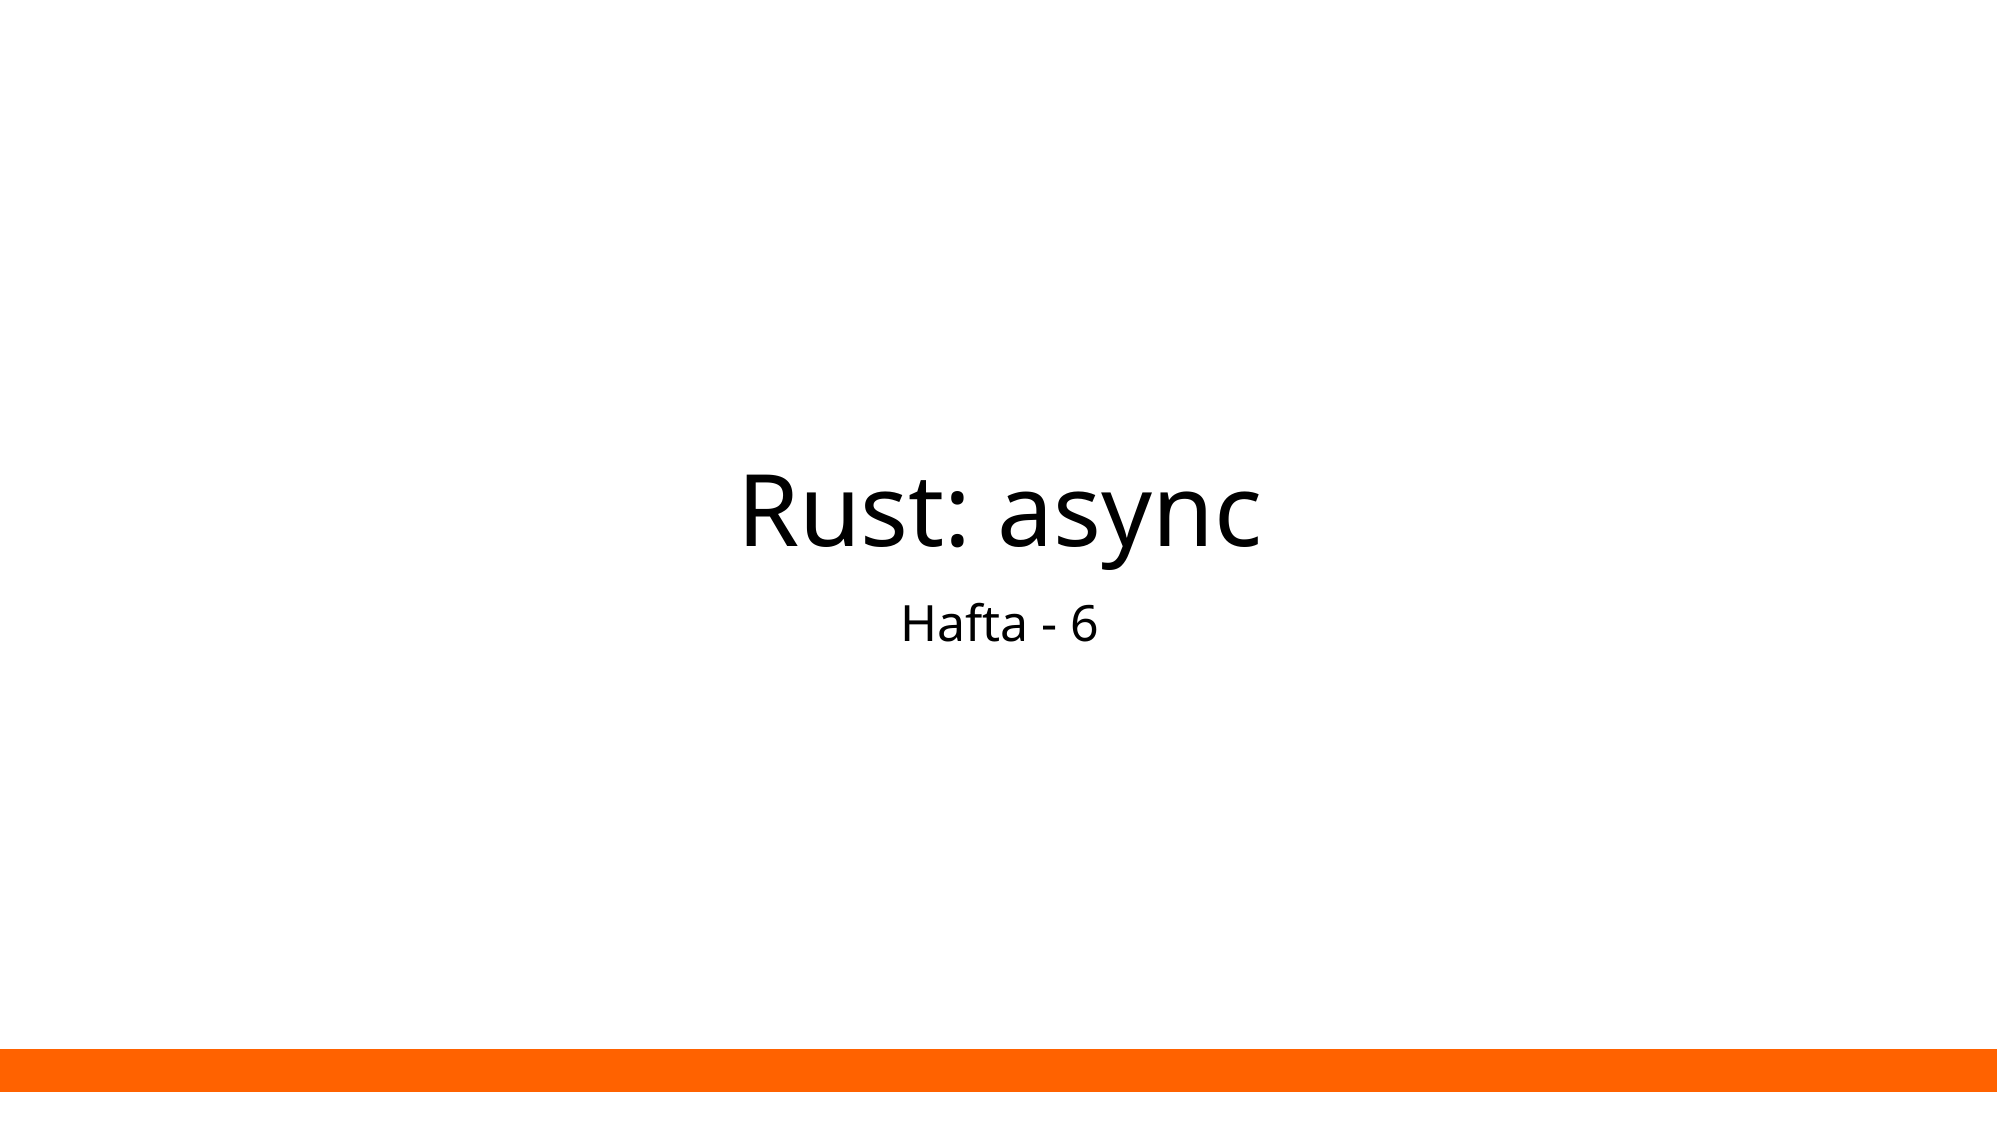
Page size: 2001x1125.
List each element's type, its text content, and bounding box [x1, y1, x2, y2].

text_box Rust: async [249, 184, 1750, 576]
text_box [0, 1049, 1997, 1092]
text_box Hafta - 6 [249, 590, 1750, 863]
